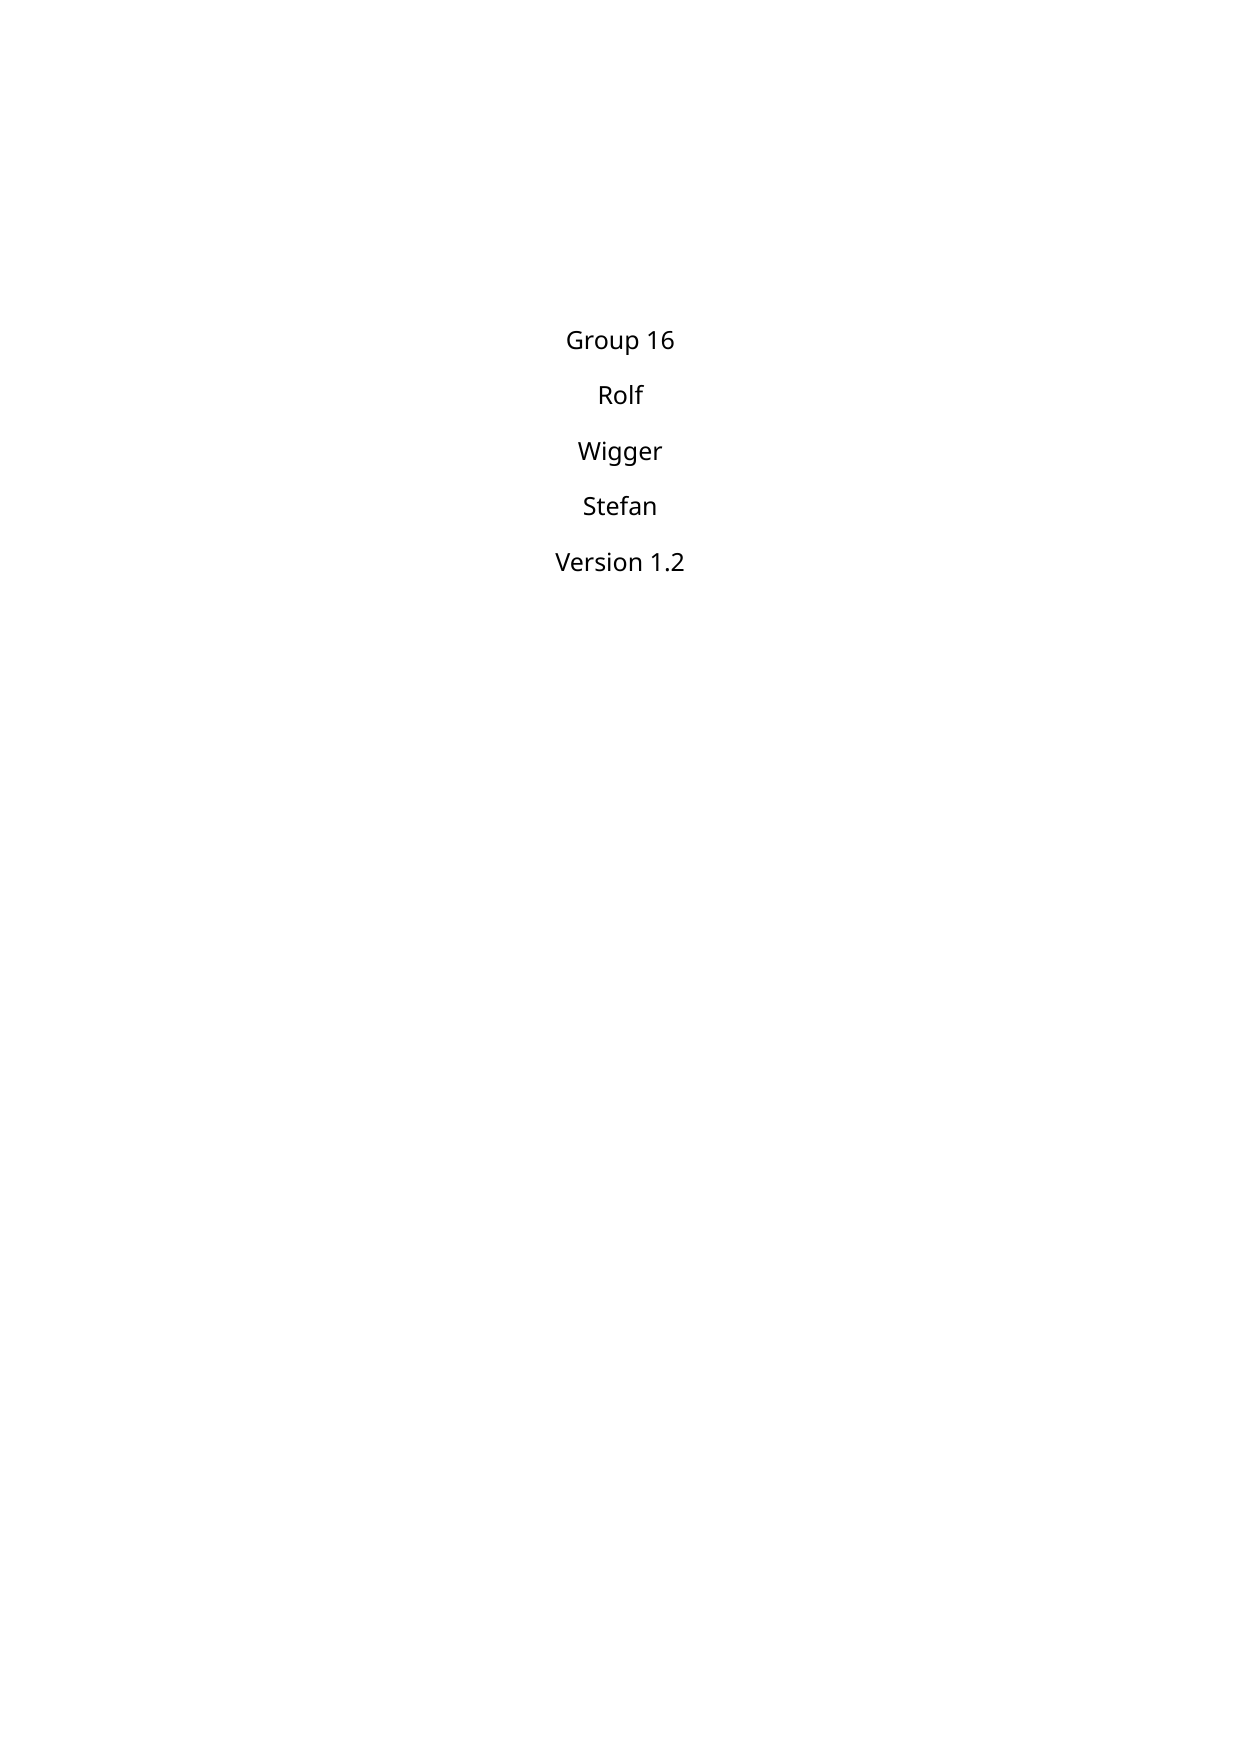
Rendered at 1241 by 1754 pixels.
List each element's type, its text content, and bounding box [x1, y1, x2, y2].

text Group 16 [118, 322, 1122, 357]
text Stefan [118, 489, 1122, 523]
text Rolf [118, 378, 1122, 412]
text Version 1.2 [118, 544, 1122, 578]
text Wigger [118, 433, 1122, 467]
